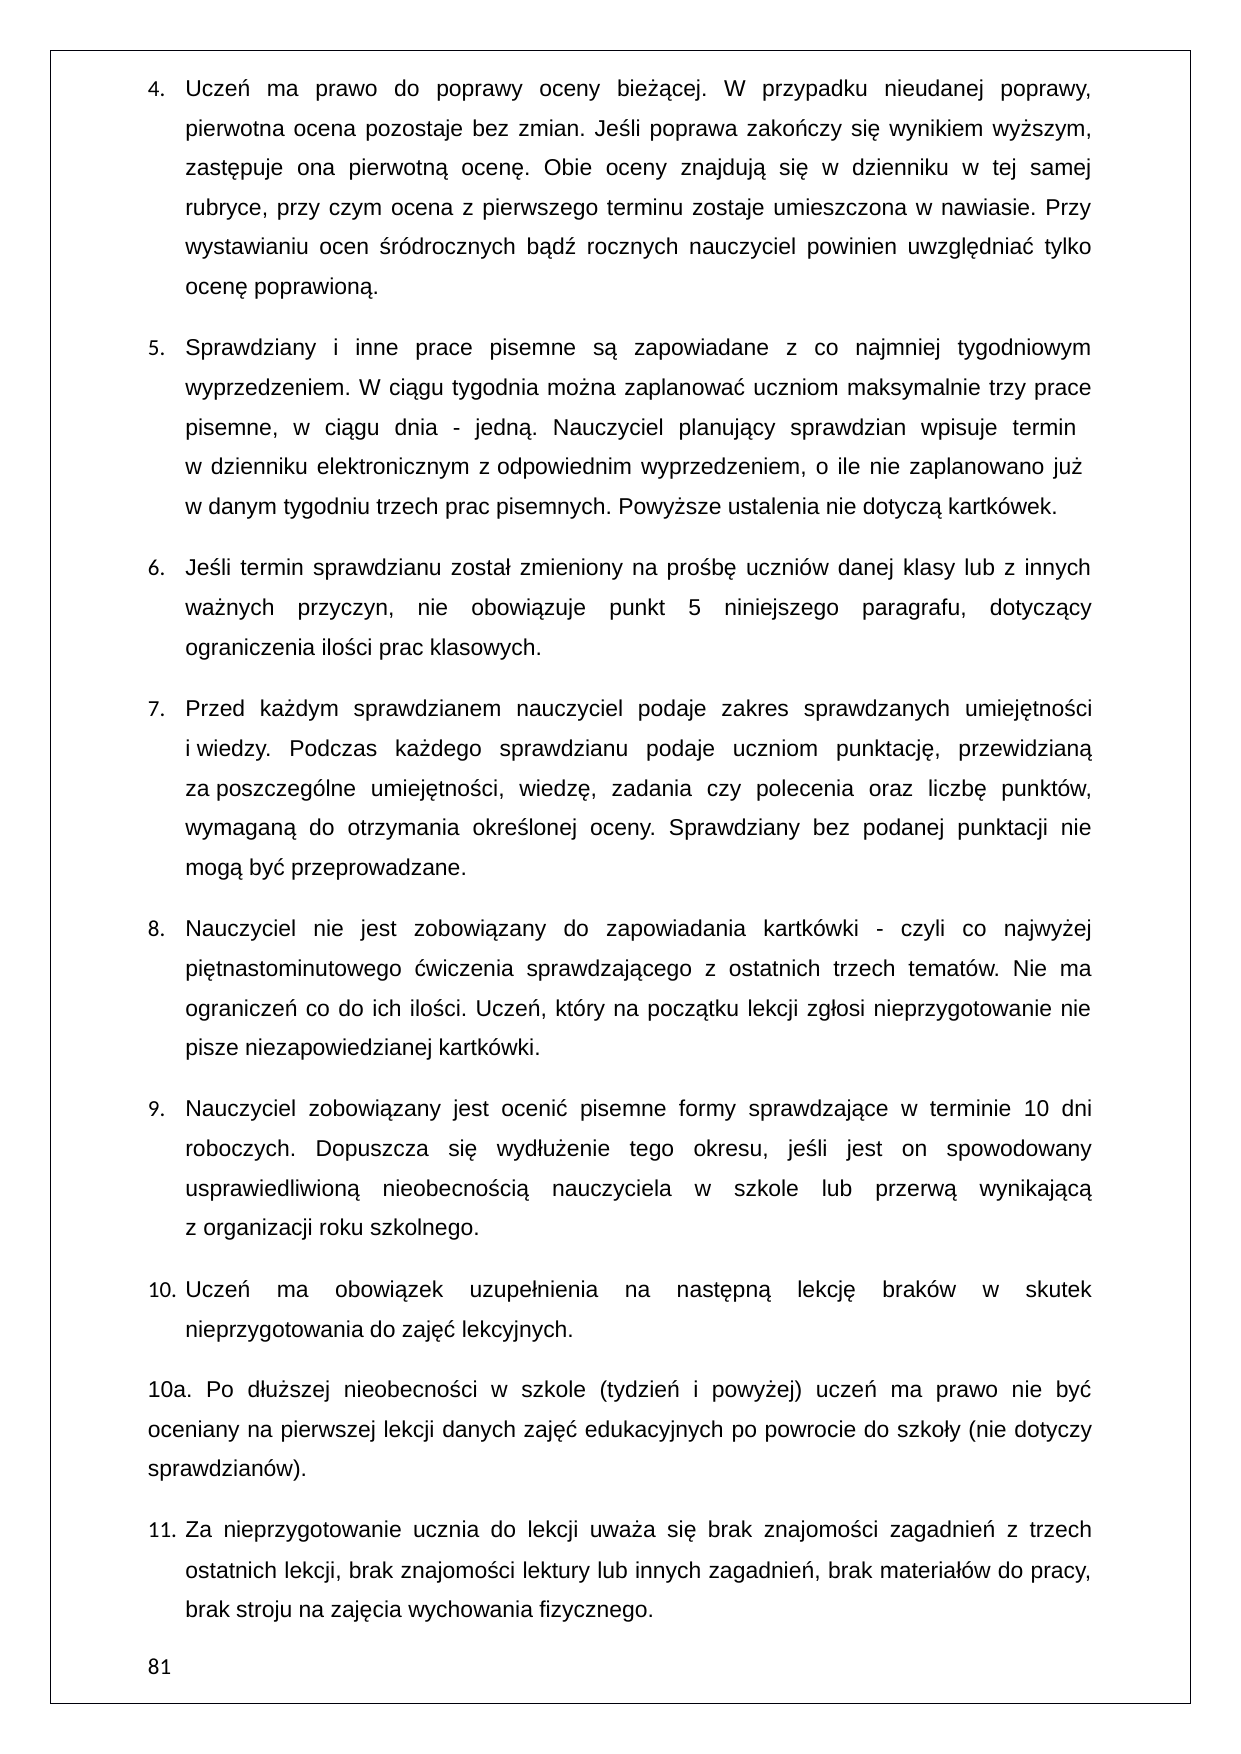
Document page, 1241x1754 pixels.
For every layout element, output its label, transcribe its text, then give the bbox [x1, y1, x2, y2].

list Jeśli termin sprawdzianu został zmieniony na prośbę uczniów danej klasy lub z innych ważnych przyczyn, nie obowiązuje punkt 5 niniejszego paragrafu, dotyczący ograniczenia ilości prac klasowych. [148, 553, 1092, 660]
list Za nieprzygotowanie ucznia do lekcji uważa się brak znajomości zagadnień z trzech ostatnich lekcji, brak znajomości lektury lub innych zagadnień, brak materiałów do pracy, brak stroju na zajęcia wychowania fizycznego. [148, 1515, 1092, 1622]
list Uczeń ma prawo do poprawy oceny bieżącej. W przypadku nieudanej poprawy, pierwotna ocena pozostaje bez zmian. Jeśli poprawa zakończy się wynikiem wyższym, zastępuje ona pierwotną ocenę. Obie oceny znajdują się w dzienniku w tej samej rubryce, przy czym ocena z pierwszego terminu zostaje umieszczona w nawiasie. Przy wystawianiu ocen śródrocznych bądź rocznych nauczyciel powinien uwzględniać tylko ocenę poprawioną. [148, 74, 1092, 299]
text 10a. Po dłuższej nieobecności w szkole (tydzień i powyżej) uczeń ma prawo nie być oceniany na pierwszej lekcji danych zajęć edukacyjnych po powrocie do szkoły (nie dotyczy sprawdzianów). [148, 1376, 1092, 1481]
list Przed każdym sprawdzianem nauczyciel podaje zakres sprawdzanych umiejętności i wiedzy. Podczas każdego sprawdzianu podaje uczniom punktację, przewidzianą za poszczególne umiejętności, wiedzę, zadania czy polecenia oraz liczbę punktów, wymaganą do otrzymania określonej oceny. Sprawdziany bez podanej punktacji nie mogą być przeprowadzane. [148, 694, 1092, 880]
list Nauczyciel zobowiązany jest ocenić pisemne formy sprawdzające w terminie 10 dni roboczych. Dopuszcza się wydłużenie tego okresu, jeśli jest on spowodowany usprawiedliwioną nieobecnością nauczyciela w szkole lub przerwą wynikającą z organizacji roku szkolnego. [148, 1094, 1092, 1241]
list Sprawdziany i inne prace pisemne są zapowiadane z co najmniej tygodniowym wyprzedzeniem. W ciągu tygodnia można zaplanować uczniom maksymalnie trzy prace pisemne, w ciągu dnia - jedną. Nauczyciel planujący sprawdzian wpisuje termin w dzienniku elektronicznym z odpowiednim wyprzedzeniem, o ile nie zaplanowano już w danym tygodniu trzech prac pisemnych. Powyższe ustalenia nie dotyczą kartkówek. [148, 333, 1092, 519]
list Uczeń ma obowiązek uzupełnienia na następną lekcję braków w skutek nieprzygotowania do zajęć lekcyjnych. [148, 1275, 1092, 1342]
list Nauczyciel nie jest zobowiązany do zapowiadania kartkówki - czyli co najwyżej piętnastominutowego ćwiczenia sprawdzającego z ostatnich trzech tematów. Nie ma ograniczeń co do ich ilości. Uczeń, który na początku lekcji zgłosi nieprzygotowanie nie pisze niezapowiedzianej kartkówki. [148, 914, 1092, 1060]
